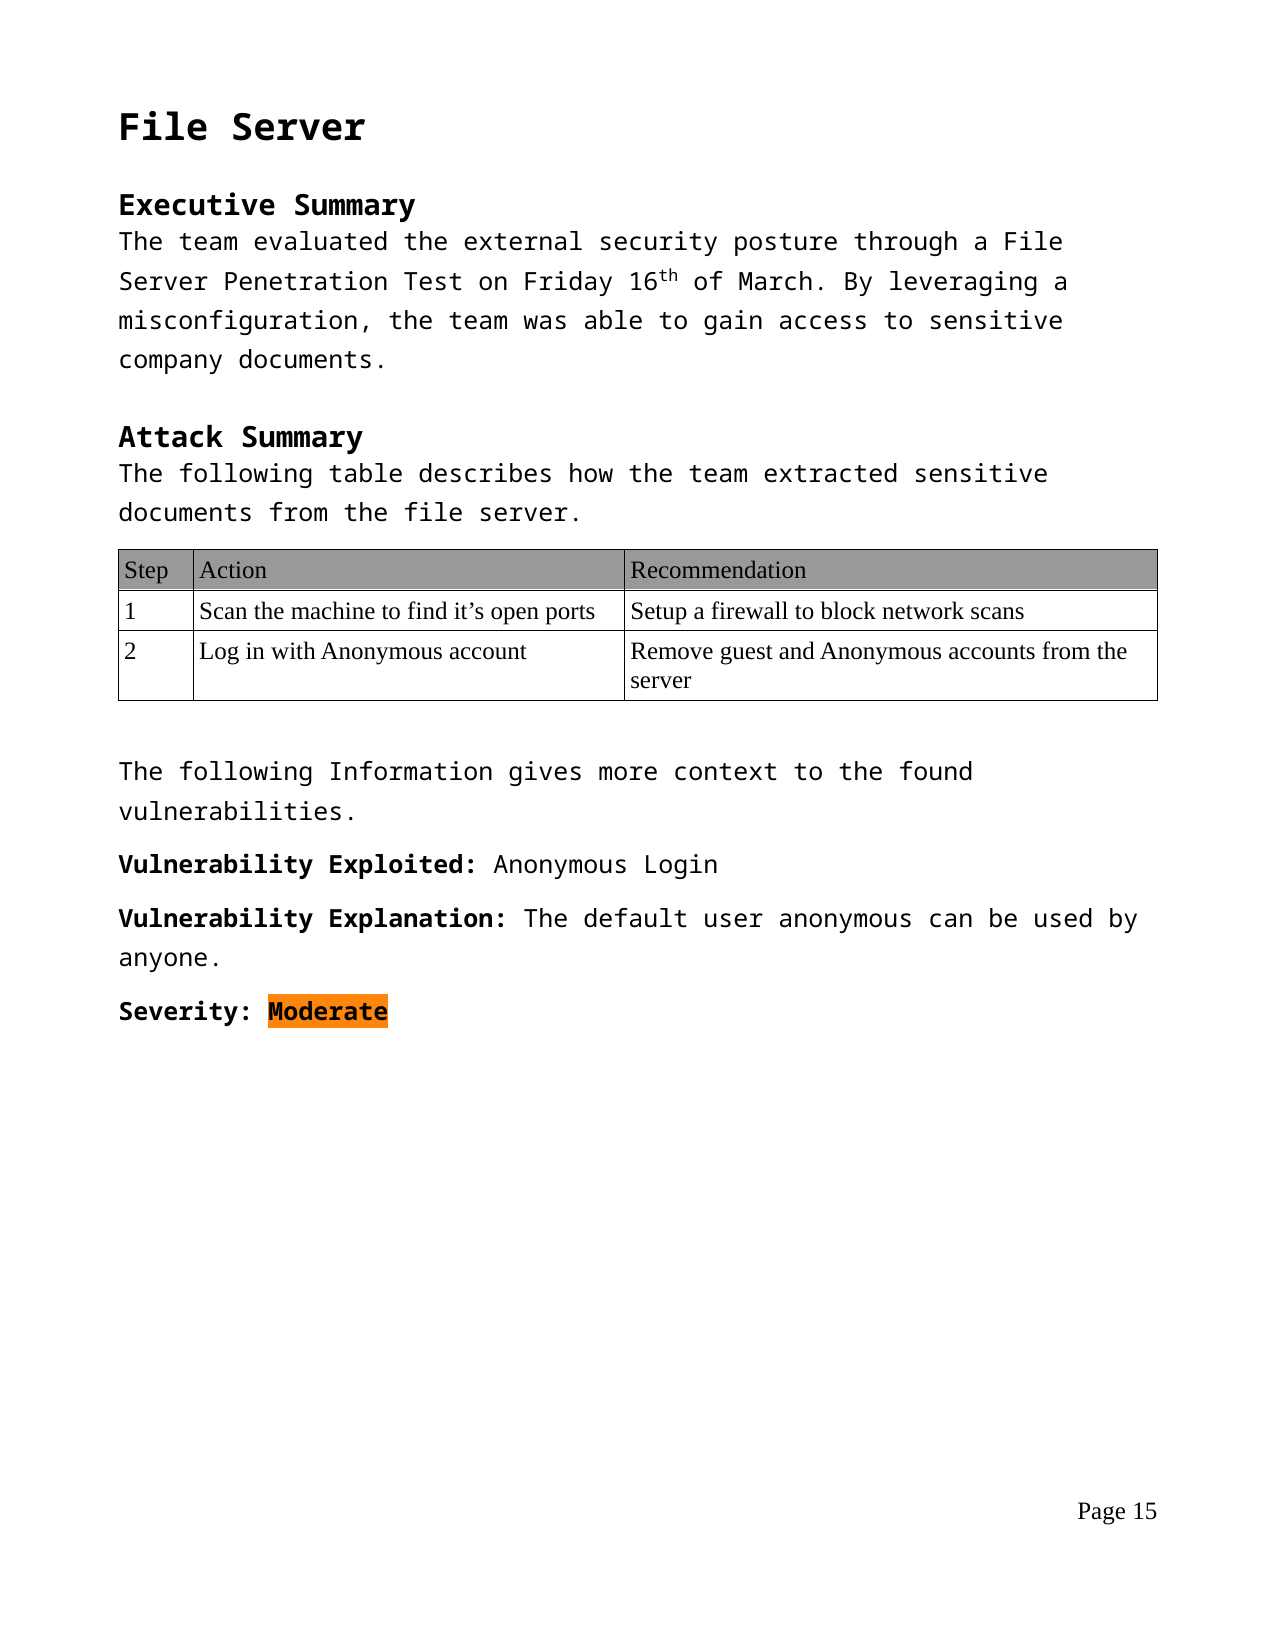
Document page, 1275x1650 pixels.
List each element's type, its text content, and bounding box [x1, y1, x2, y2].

table_header Action [194, 550, 624, 589]
text Vulnerability Explanation: The default user anonymous can be used by anyone. [118, 901, 1157, 974]
table_cell Setup a firewall to block network scans [625, 591, 1157, 630]
table_cell Log in with Anonymous account [194, 631, 624, 700]
table_cell Remove guest and Anonymous accounts from the server [625, 631, 1157, 700]
text The following Information gives more context to the found vulnerabilities. [118, 754, 1157, 827]
table_header Step [119, 550, 193, 589]
table_header Recommendation [625, 550, 1157, 589]
text Vulnerability Exploited: Anonymous Login [118, 847, 1157, 881]
text Severity: Moderate [118, 993, 1157, 1028]
table_cell 2 [119, 631, 193, 700]
subtitle File Server [118, 100, 1157, 151]
text The team evaluated the external security posture through a File Server Penetration Test on Friday 16th of March. By leveraging a misconfiguration, the team was able to gain access to sensitive company documents. [118, 224, 1157, 376]
table_cell 1 [119, 591, 193, 630]
text The following table describes how the team extracted sensitive documents from the file server. [118, 456, 1157, 529]
subtitle Attack Summary [118, 416, 1157, 456]
subtitle Executive Summary [118, 184, 1157, 224]
table_cell Scan the machine to find it’s open ports [194, 591, 624, 630]
